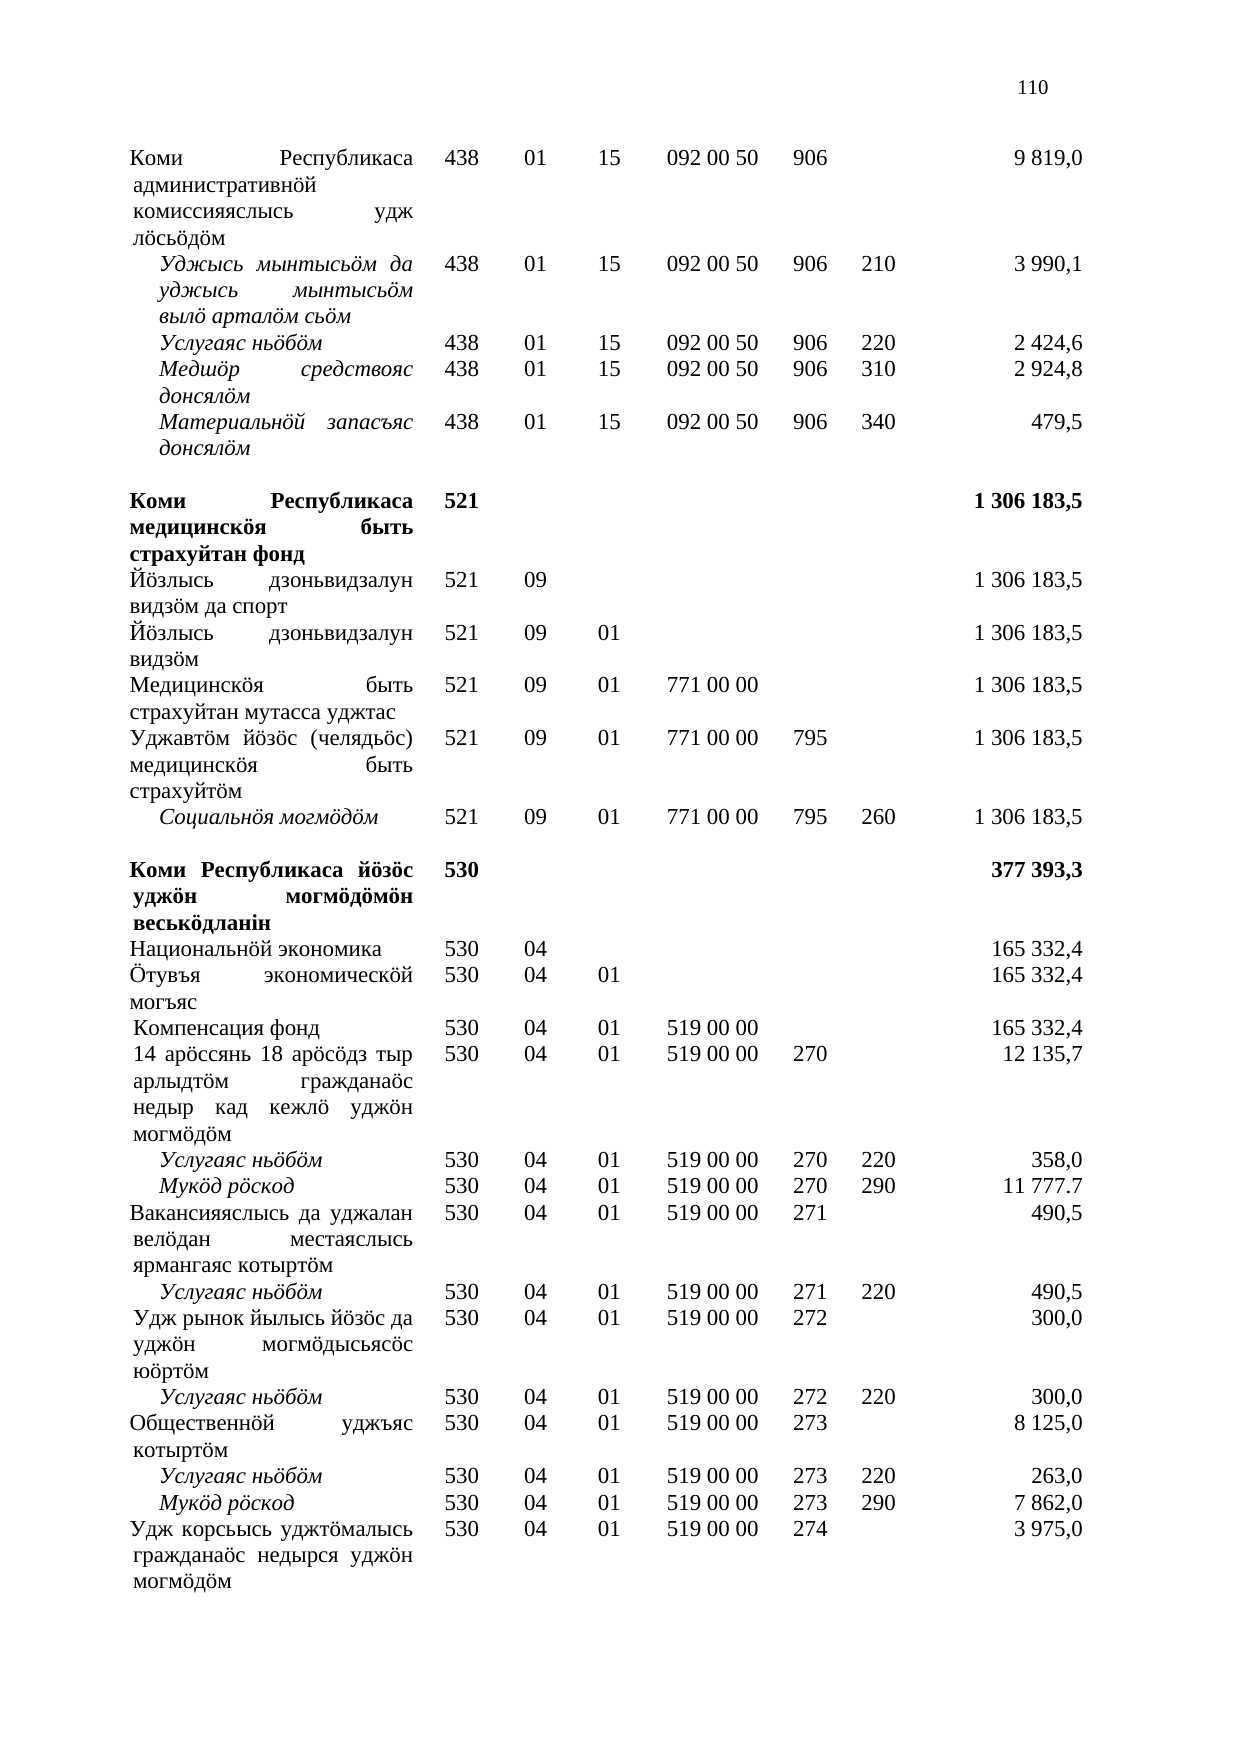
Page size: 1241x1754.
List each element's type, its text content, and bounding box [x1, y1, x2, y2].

table_cell 220 [841, 1278, 915, 1304]
table_cell [1094, 856, 1150, 935]
table_cell [779, 672, 841, 724]
table_cell [572, 566, 646, 619]
table_cell 377 393,3 [915, 856, 1094, 935]
table_cell [779, 461, 841, 487]
table_cell 04 [498, 1515, 572, 1594]
table_cell 01 [572, 1041, 646, 1146]
table_cell [646, 566, 779, 619]
table_cell 521 [425, 487, 498, 566]
table_cell [779, 856, 841, 935]
table_cell 09 [498, 672, 572, 724]
table_cell 04 [498, 1172, 572, 1199]
table_cell 300,0 [915, 1383, 1094, 1409]
table_cell 519 00 00 [646, 1515, 779, 1594]
table_cell 1 306 183,5 [915, 803, 1094, 830]
table_cell Социальнöя могмöдöм [118, 803, 424, 830]
table_cell 210 [841, 250, 915, 329]
table_cell 530 [425, 1146, 498, 1172]
table_cell 165 332,4 [915, 1014, 1094, 1041]
table_cell [1094, 408, 1150, 461]
table_cell [1094, 250, 1150, 329]
table_cell Вакансияяслысь да уджалан велöдан местаяслысь ярмангаяс котыртöм [118, 1199, 424, 1278]
table_cell 165 332,4 [915, 935, 1094, 961]
table_cell [646, 461, 779, 487]
table_cell [1094, 672, 1150, 724]
table_cell 1 306 183,5 [915, 724, 1094, 803]
table_cell 438 [425, 250, 498, 329]
table_cell Компенсация фонд [118, 1014, 424, 1041]
table_cell 530 [425, 1304, 498, 1383]
table_cell Уджавтöм йöзöс (челядьöс) медицинскöя быть страхуйтöм [118, 724, 424, 803]
table_cell [841, 856, 915, 935]
table_cell 272 [779, 1304, 841, 1383]
table_cell [841, 1041, 915, 1146]
table_cell 01 [572, 1304, 646, 1383]
table_cell Удж рынок йылысь йöзöс да уджöн могмöдысьясöс юöртöм [118, 1304, 424, 1383]
table_cell 290 [841, 1172, 915, 1199]
table_cell 519 00 00 [646, 1146, 779, 1172]
table_cell [779, 619, 841, 672]
table_cell 906 [779, 250, 841, 329]
table_cell 530 [425, 1014, 498, 1041]
table_cell [1094, 830, 1150, 856]
table_cell [572, 856, 646, 935]
table_cell [498, 461, 572, 487]
table_cell [572, 118, 646, 144]
table_cell 7 862,0 [915, 1489, 1094, 1515]
table_cell 530 [425, 1515, 498, 1594]
table_cell [841, 830, 915, 856]
table_cell 2 424,6 [915, 329, 1094, 355]
table_cell [1094, 1172, 1150, 1199]
table_cell [1094, 1304, 1150, 1383]
table_cell 01 [572, 1014, 646, 1041]
table_cell 01 [572, 1146, 646, 1172]
table_cell 438 [425, 145, 498, 250]
table_cell 01 [572, 724, 646, 803]
table_cell 519 00 00 [646, 1278, 779, 1304]
table_cell 519 00 00 [646, 1462, 779, 1488]
table_cell 01 [572, 1462, 646, 1488]
table_cell [841, 1199, 915, 1278]
table_cell 771 00 00 [646, 803, 779, 830]
table_cell [915, 461, 1094, 487]
table_cell [841, 566, 915, 619]
table_cell 14 арöссянь 18 арöсöдз тыр арлыдтöм гражданаöс недыр кад кежлö уджöн могмöдöм [118, 1041, 424, 1146]
table_cell 01 [498, 250, 572, 329]
table_cell [779, 1014, 841, 1041]
table_cell 273 [779, 1410, 841, 1462]
table_cell [841, 1515, 915, 1594]
table_cell [779, 830, 841, 856]
table_cell [1094, 1199, 1150, 1278]
table_cell Мукöд рöскод [118, 1489, 424, 1515]
table_cell 01 [572, 961, 646, 1014]
table_cell Мукöд рöскод [118, 1172, 424, 1199]
table_cell Услугаяс ньöбöм [118, 1146, 424, 1172]
table_cell 530 [425, 1172, 498, 1199]
table_cell [841, 619, 915, 672]
table_cell [572, 830, 646, 856]
table_cell 530 [425, 935, 498, 961]
table_cell Услугаяс ньöбöм [118, 1278, 424, 1304]
table_cell 438 [425, 355, 498, 408]
table_cell 092 00 50 [646, 145, 779, 250]
table_cell 310 [841, 355, 915, 408]
table_cell [646, 935, 779, 961]
table_cell [1094, 118, 1150, 144]
table_cell 519 00 00 [646, 1172, 779, 1199]
table_cell 9 819,0 [915, 145, 1094, 250]
table_cell [1094, 1462, 1150, 1488]
table_cell 09 [498, 619, 572, 672]
table_cell 530 [425, 856, 498, 935]
table_cell 1 306 183,5 [915, 672, 1094, 724]
table_cell 530 [425, 1278, 498, 1304]
table_cell 273 [779, 1489, 841, 1515]
table_cell 519 00 00 [646, 1041, 779, 1146]
table_cell [841, 1014, 915, 1041]
table_cell 01 [498, 355, 572, 408]
table_cell 15 [572, 355, 646, 408]
table_cell Национальнöй экономика [118, 935, 424, 961]
table_cell [498, 487, 572, 566]
table_cell 220 [841, 1462, 915, 1488]
table_cell [118, 830, 424, 856]
table_cell Услугаяс ньöбöм [118, 1462, 424, 1488]
table_cell [1094, 724, 1150, 803]
table_cell 11 777.7 [915, 1172, 1094, 1199]
table_cell 092 00 50 [646, 329, 779, 355]
table_cell 530 [425, 1383, 498, 1409]
table_cell [841, 118, 915, 144]
table_cell 04 [498, 1278, 572, 1304]
table_cell 273 [779, 1462, 841, 1488]
table_cell [841, 672, 915, 724]
table_cell [646, 856, 779, 935]
table_cell [572, 935, 646, 961]
table_cell 270 [779, 1146, 841, 1172]
table_cell [779, 935, 841, 961]
table_cell [572, 461, 646, 487]
table_cell 530 [425, 1410, 498, 1462]
table_cell [841, 1304, 915, 1383]
table_cell 795 [779, 724, 841, 803]
table_cell 04 [498, 1410, 572, 1462]
table_cell Коми Республикаса йöзöс уджöн могмöдöмöн веськöдланін [118, 856, 424, 935]
table_cell [425, 830, 498, 856]
table_cell 12 135,7 [915, 1041, 1094, 1146]
table_cell 220 [841, 1383, 915, 1409]
table_cell 490,5 [915, 1278, 1094, 1304]
table_cell 906 [779, 329, 841, 355]
table_cell [1094, 145, 1150, 250]
table_cell 01 [572, 1410, 646, 1462]
table_cell 479,5 [915, 408, 1094, 461]
table_cell [646, 487, 779, 566]
table_cell 906 [779, 145, 841, 250]
table_cell 15 [572, 145, 646, 250]
table_cell [1094, 1278, 1150, 1304]
table_cell 771 00 00 [646, 724, 779, 803]
table_cell 04 [498, 935, 572, 961]
table_cell [425, 118, 498, 144]
table_cell Коми Республикаса административнöй комиссияяслысь удж лöсьöдöм [118, 145, 424, 250]
table_cell 2 924,8 [915, 355, 1094, 408]
table_cell [646, 619, 779, 672]
table_cell 300,0 [915, 1304, 1094, 1383]
table_cell 519 00 00 [646, 1199, 779, 1278]
table_cell [779, 961, 841, 1014]
table_cell [779, 118, 841, 144]
table_cell 01 [498, 329, 572, 355]
table_cell 271 [779, 1278, 841, 1304]
table_cell 04 [498, 1462, 572, 1488]
table_cell [425, 461, 498, 487]
table_cell [841, 724, 915, 803]
table_cell [118, 118, 424, 144]
table_cell 274 [779, 1515, 841, 1594]
table_cell Общественнöй уджъяс котыртöм [118, 1410, 424, 1462]
table_cell 521 [425, 724, 498, 803]
table_cell Материальнöй запасъяс донсялöм [118, 408, 424, 461]
table_cell [646, 961, 779, 1014]
table_cell 530 [425, 1041, 498, 1146]
table_cell [498, 856, 572, 935]
table_cell 01 [572, 672, 646, 724]
table_cell [1094, 619, 1150, 672]
table_cell [1094, 1146, 1150, 1172]
table_cell 092 00 50 [646, 250, 779, 329]
table_cell Йöзлысь дзоньвидзалун видзöм да спорт [118, 566, 424, 619]
table_cell [1094, 461, 1150, 487]
table_cell 04 [498, 1014, 572, 1041]
table_cell 04 [498, 1383, 572, 1409]
table_cell 01 [572, 1489, 646, 1515]
table_cell [841, 961, 915, 1014]
table_cell 263,0 [915, 1462, 1094, 1488]
table_cell 220 [841, 329, 915, 355]
table_cell [841, 461, 915, 487]
table_cell 519 00 00 [646, 1014, 779, 1041]
table_cell Коми Республикаса медицинскöя быть страхуйтан фонд [118, 487, 424, 566]
table_cell 358,0 [915, 1146, 1094, 1172]
table_cell 340 [841, 408, 915, 461]
table_cell Услугаяс ньöбöм [118, 329, 424, 355]
table_cell [841, 935, 915, 961]
table_cell 521 [425, 803, 498, 830]
table_cell [779, 566, 841, 619]
table_cell 1 306 183,5 [915, 566, 1094, 619]
table_cell Йöзлысь дзоньвидзалун видзöм [118, 619, 424, 672]
table_cell 1 306 183,5 [915, 487, 1094, 566]
table_cell 3 975,0 [915, 1515, 1094, 1594]
table_cell 01 [572, 619, 646, 672]
table_cell 438 [425, 408, 498, 461]
table_cell 01 [572, 1199, 646, 1278]
table_cell [1094, 487, 1150, 566]
table_cell Медицинскöя быть страхуйтан мутасса уджтас [118, 672, 424, 724]
table_cell 519 00 00 [646, 1410, 779, 1462]
table_cell 09 [498, 803, 572, 830]
table_cell [841, 145, 915, 250]
table_cell 906 [779, 355, 841, 408]
table_cell 519 00 00 [646, 1304, 779, 1383]
table_cell 04 [498, 1489, 572, 1515]
table_cell 3 990,1 [915, 250, 1094, 329]
table_cell [1094, 1410, 1150, 1462]
table_cell 906 [779, 408, 841, 461]
table_cell 530 [425, 1489, 498, 1515]
table_cell Медшöр средствояс донсялöм [118, 355, 424, 408]
table_cell [1094, 1014, 1150, 1041]
table_cell 092 00 50 [646, 408, 779, 461]
table_cell 165 332,4 [915, 961, 1094, 1014]
table_cell 270 [779, 1172, 841, 1199]
table_cell 8 125,0 [915, 1410, 1094, 1462]
table_cell 272 [779, 1383, 841, 1409]
table_cell 519 00 00 [646, 1489, 779, 1515]
table_cell 04 [498, 1146, 572, 1172]
table_cell [646, 830, 779, 856]
table_cell [498, 118, 572, 144]
table_cell 01 [572, 1383, 646, 1409]
table_cell [1094, 961, 1150, 1014]
table_cell 09 [498, 566, 572, 619]
table_cell 04 [498, 1041, 572, 1146]
table_cell 15 [572, 408, 646, 461]
table_cell 260 [841, 803, 915, 830]
table_cell 04 [498, 1304, 572, 1383]
table_cell [779, 487, 841, 566]
table_cell 521 [425, 566, 498, 619]
table_cell [1094, 1383, 1150, 1409]
table_cell 490,5 [915, 1199, 1094, 1278]
table_cell 521 [425, 619, 498, 672]
table_cell 15 [572, 329, 646, 355]
table_cell [118, 461, 424, 487]
table_cell Öтувъя экономическöй могъяс [118, 961, 424, 1014]
table_cell 530 [425, 1462, 498, 1488]
table_cell 271 [779, 1199, 841, 1278]
table_cell 220 [841, 1146, 915, 1172]
table_cell [498, 830, 572, 856]
table_cell [646, 118, 779, 144]
table_cell 04 [498, 1199, 572, 1278]
table_cell [1094, 566, 1150, 619]
table_cell 795 [779, 803, 841, 830]
table_cell 290 [841, 1489, 915, 1515]
table_cell 01 [498, 145, 572, 250]
table_cell 771 00 00 [646, 672, 779, 724]
table_cell 270 [779, 1041, 841, 1146]
table_cell 521 [425, 672, 498, 724]
table_cell Услугаяс ньöбöм [118, 1383, 424, 1409]
table_cell [1094, 329, 1150, 355]
table_cell [841, 487, 915, 566]
table_cell 15 [572, 250, 646, 329]
table_cell [1094, 1041, 1150, 1146]
table_cell 01 [498, 408, 572, 461]
table_cell 01 [572, 1278, 646, 1304]
table_cell 092 00 50 [646, 355, 779, 408]
table_cell [572, 487, 646, 566]
table_cell 01 [572, 1172, 646, 1199]
table_cell [915, 830, 1094, 856]
table_cell 01 [572, 803, 646, 830]
table_cell 1 306 183,5 [915, 619, 1094, 672]
table_cell [915, 118, 1094, 144]
table_cell 530 [425, 1199, 498, 1278]
table_cell Удж корсьысь уджтöмалысь гражданаöс недырся уджöн могмöдöм [118, 1515, 424, 1594]
table_cell 519 00 00 [646, 1383, 779, 1409]
table_cell [1094, 1489, 1150, 1515]
table_cell 01 [572, 1515, 646, 1594]
table_cell [1094, 355, 1150, 408]
table_cell [1094, 803, 1150, 830]
table_cell Уджысь мынтысьöм да уджысь мынтысьöм вылö арталöм сьöм [118, 250, 424, 329]
table_cell 530 [425, 961, 498, 1014]
table_cell [841, 1410, 915, 1462]
table_cell 04 [498, 961, 572, 1014]
table_cell 438 [425, 329, 498, 355]
table_cell 09 [498, 724, 572, 803]
table_cell [1094, 1515, 1150, 1594]
table_cell [1094, 935, 1150, 961]
